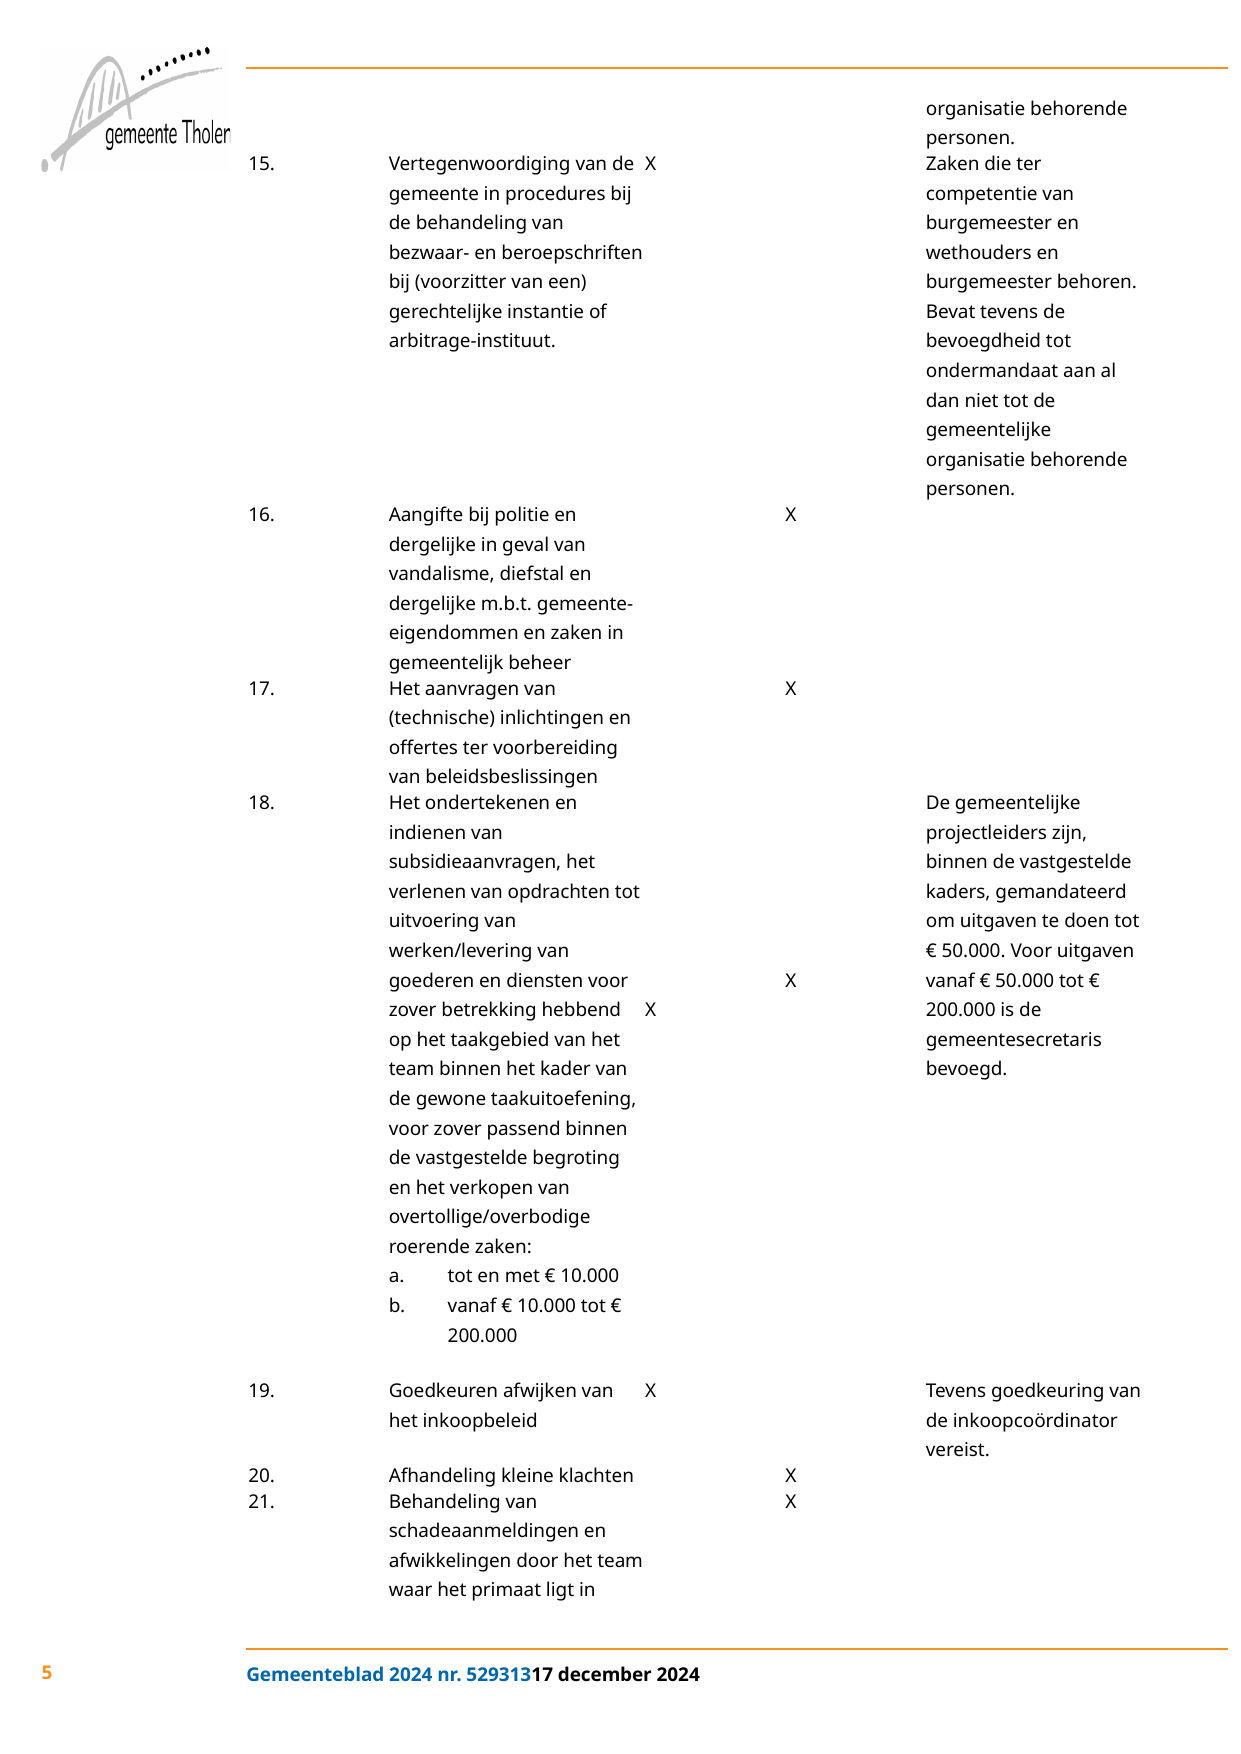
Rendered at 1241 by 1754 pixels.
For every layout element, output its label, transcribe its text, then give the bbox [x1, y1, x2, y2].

table_cell [926, 501, 1152, 675]
table_cell [645, 501, 785, 675]
table_cell 19. [248, 1377, 388, 1462]
table_cell 18. [248, 789, 388, 1377]
table_cell [645, 675, 785, 789]
table_cell Tevens goedkeuring van de inkoopcoördinator vereist. [926, 1377, 1152, 1462]
table_cell 21. [248, 1488, 388, 1602]
table_cell 20. [248, 1462, 388, 1488]
table_cell [645, 1462, 785, 1488]
table_cell X [785, 501, 926, 675]
table_cell Goedkeuren afwijken van het inkoopbeleid [389, 1377, 645, 1462]
table_cell [645, 1488, 785, 1602]
table_cell [389, 95, 645, 150]
table_cell organisatie behorende personen. [926, 95, 1152, 150]
table_cell [645, 95, 785, 150]
table_cell X [645, 789, 785, 1377]
table_cell X [785, 1462, 926, 1488]
table_cell [785, 95, 926, 150]
table_cell Het ondertekenen en indienen van subsidieaanvragen, het verlenen van opdrachten tot uitvoering van werken/levering van goederen en diensten voor zover betrekking hebbend op het taakgebied van het team binnen het kader van de gewone taakuitoefening, voor zover passend binnen de vastgestelde begroting en het verkopen van overtollige/overbodige roerende zaken: tot en met € 10.000 vanaf € 10.000 tot € 200.000 [389, 789, 645, 1377]
table_cell Afhandeling kleine klachten [389, 1462, 645, 1488]
table_cell Het aanvragen van (technische) inlichtingen en offertes ter voorbereiding van beleidsbeslissingen [389, 675, 645, 789]
table_cell X [785, 1488, 926, 1602]
table_cell Behandeling van schadeaanmeldingen en afwikkelingen door het team waar het primaat ligt in [389, 1488, 645, 1602]
table_cell [926, 1488, 1152, 1602]
table_cell X [785, 675, 926, 789]
table_cell X [645, 150, 785, 501]
table_cell [785, 150, 926, 501]
table_cell 16. [248, 501, 388, 675]
table_cell 15. [248, 150, 388, 501]
table_cell Zaken die ter competentie van burgemeester en wethouders en burgemeester behoren. Bevat tevens de bevoegdheid tot ondermandaat aan al dan niet tot de gemeentelijke organisatie behorende personen. [926, 150, 1152, 501]
picture [41, 47, 231, 172]
table_cell X [785, 789, 926, 1377]
table_cell Aangifte bij politie en dergelijke in geval van vandalisme, diefstal en dergelijke m.b.t. gemeente-eigendommen en zaken in gemeentelijk beheer [389, 501, 645, 675]
table_cell De gemeentelijke projectleiders zijn, binnen de vastgestelde kaders, gemandateerd om uitgaven te doen tot € 50.000. Voor uitgaven vanaf € 50.000 tot € 200.000 is de gemeentesecretaris bevoegd. [926, 789, 1152, 1377]
table_cell [926, 675, 1152, 789]
table_cell [785, 1377, 926, 1462]
table_cell [926, 1462, 1152, 1488]
table_cell Vertegenwoordiging van de gemeente in procedures bij de behandeling van bezwaar- en beroepschriften bij (voorzitter van een) gerechtelijke instantie of arbitrage-instituut. [389, 150, 645, 501]
table_cell X [645, 1377, 785, 1462]
table_cell 17. [248, 675, 388, 789]
table_cell [248, 95, 388, 150]
